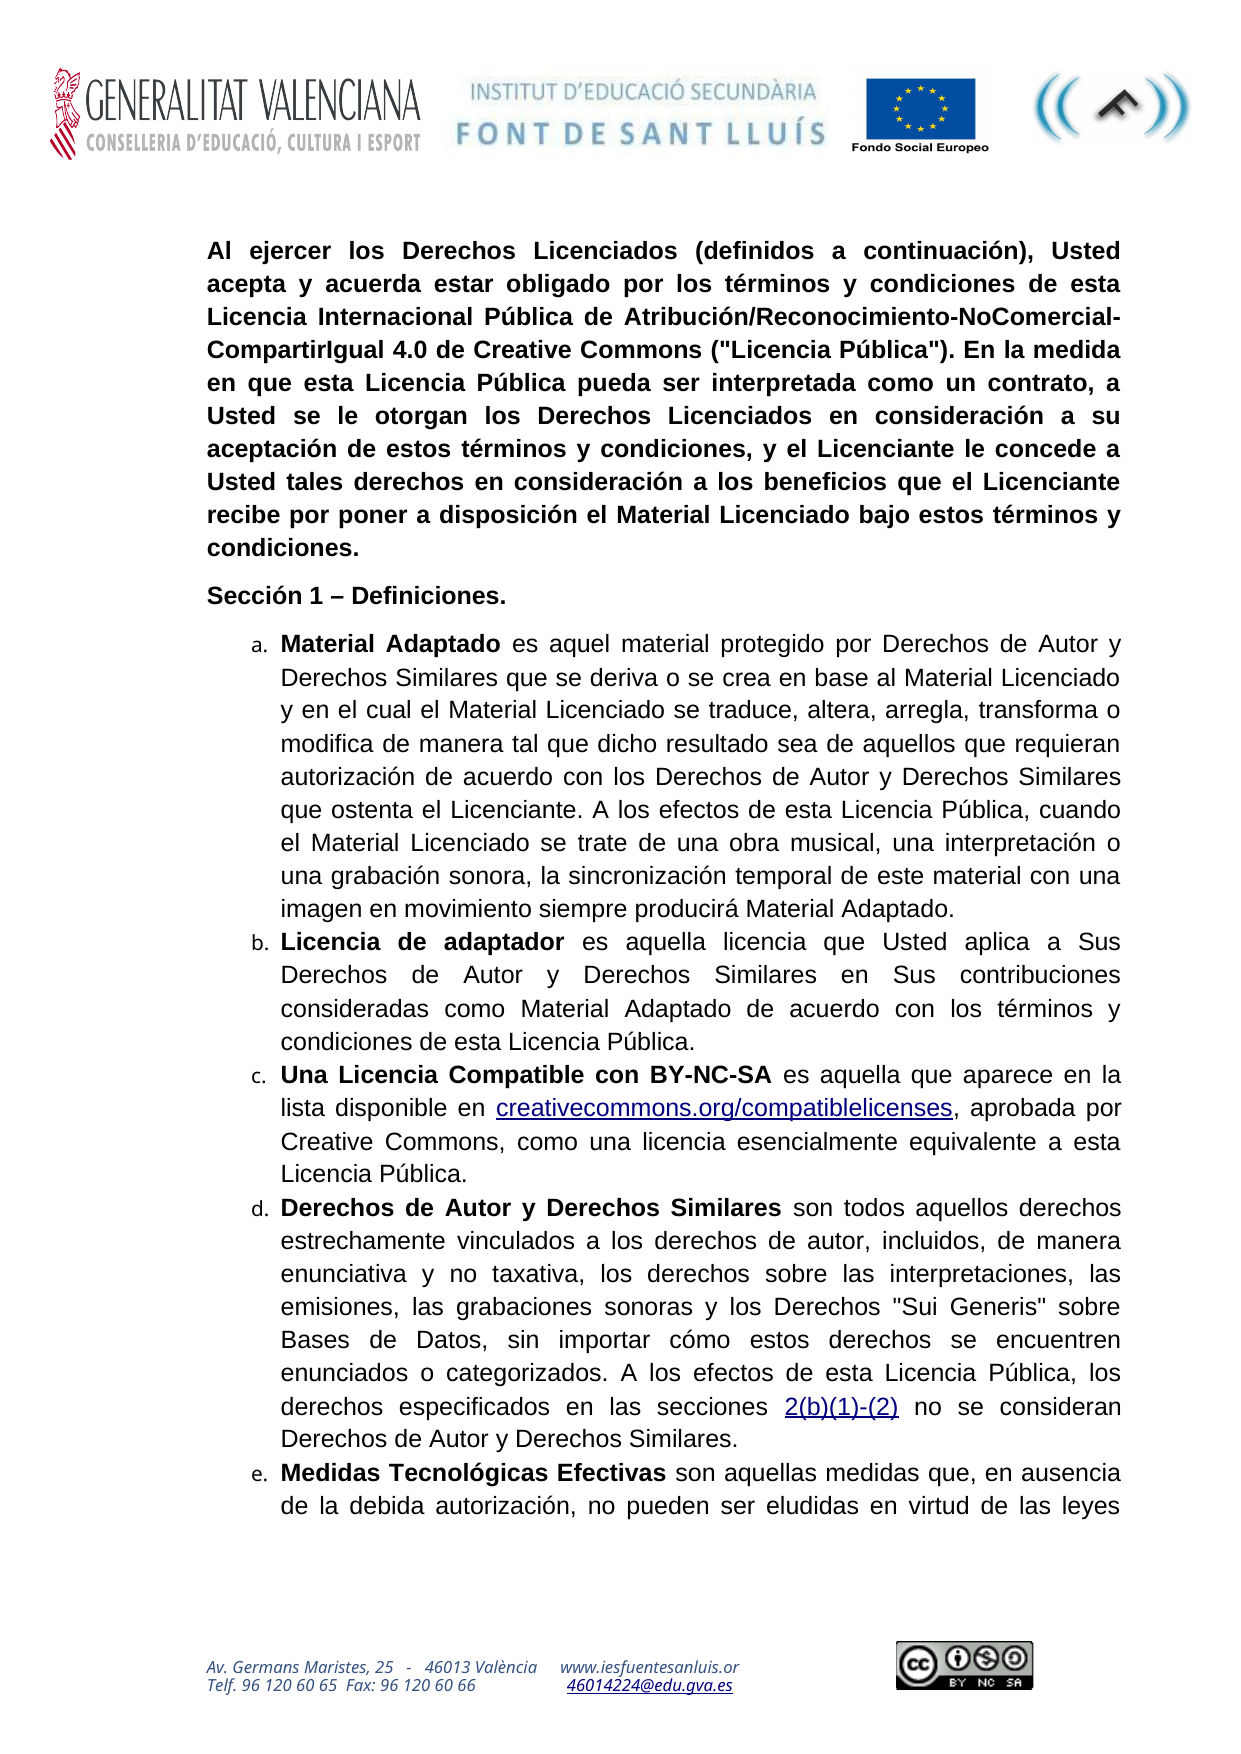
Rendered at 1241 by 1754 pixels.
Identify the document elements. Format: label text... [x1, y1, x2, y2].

list Derechos de Autor y Derechos Similares son todos aquellos derechos estrechamente vinculados a los derechos de autor, incluidos, de manera enunciativa y no taxativa, los derechos sobre las interpretaciones, las emisiones, las grabaciones sonoras y los Derechos "Sui Generis" sobre Bases de Datos, sin importar cómo estos derechos se encuentren enunciados o categorizados. A los efectos de esta Licencia Pública, los derechos especificados en las secciones 2(b)(1)-(2) no se consideran Derechos de Autor y Derechos Similares. [251, 1192, 1122, 1453]
picture [849, 61, 993, 157]
text Sección 1 – Definiciones. [207, 581, 1122, 610]
list Licencia de adaptador es aquella licencia que Usted aplica a Sus Derechos de Autor y Derechos Similares en Sus contribuciones consideradas como Material Adaptado de acuerdo con los términos y condiciones de esta Licencia Pública. [251, 927, 1122, 1055]
text Al ejercer los Derechos Licenciados (definidos a continuación), Usted acepta y acuerda estar obligado por los términos y condiciones de esta Licencia Internacional Pública de Atribución/Reconocimiento-NoComercial-CompartirIgual 4.0 de Creative Commons ("Licencia Pública"). En la medida en que esta Licencia Pública pueda ser interpretada como un contrato, a Usted se le otorgan los Derechos Licenciados en consideración a su aceptación de estos términos y condiciones, y el Licenciante le concede a Usted tales derechos en consideración a los beneficios que el Licenciante recibe por poner a disposición el Material Licenciado bajo estos términos y condiciones. [207, 236, 1122, 562]
picture [896, 1641, 1034, 1690]
list Material Adaptado es aquel material protegido por Derechos de Autor y Derechos Similares que se deriva o se crea en base al Material Licenciado y en el cual el Material Licenciado se traduce, altera, arregla, transforma o modifica de manera tal que dicho resultado sea de aquellos que requieran autorización de acuerdo con los Derechos de Autor y Derechos Similares que ostenta el Licenciante. A los efectos de esta Licencia Pública, cuando el Material Licenciado se trate de una obra musical, una interpretación o una grabación sonora, la sincronización temporal de este material con una imagen en movimiento siempre producirá Material Adaptado. [251, 629, 1122, 922]
list Una Licencia Compatible con BY-NC-SA es aquella que aparece en la lista disponible en creativecommons.org/compatiblelicenses, aprobada por Creative Commons, como una licencia esencialmente equivalente a esta Licencia Pública. [251, 1059, 1122, 1188]
picture [1032, 67, 1194, 148]
picture [440, 66, 829, 157]
list Medidas Tecnológicas Efectivas son aquellas medidas que, en ausencia de la debida autorización, no pueden ser eludidas en virtud de las leyes [251, 1457, 1122, 1520]
picture [46, 66, 424, 162]
